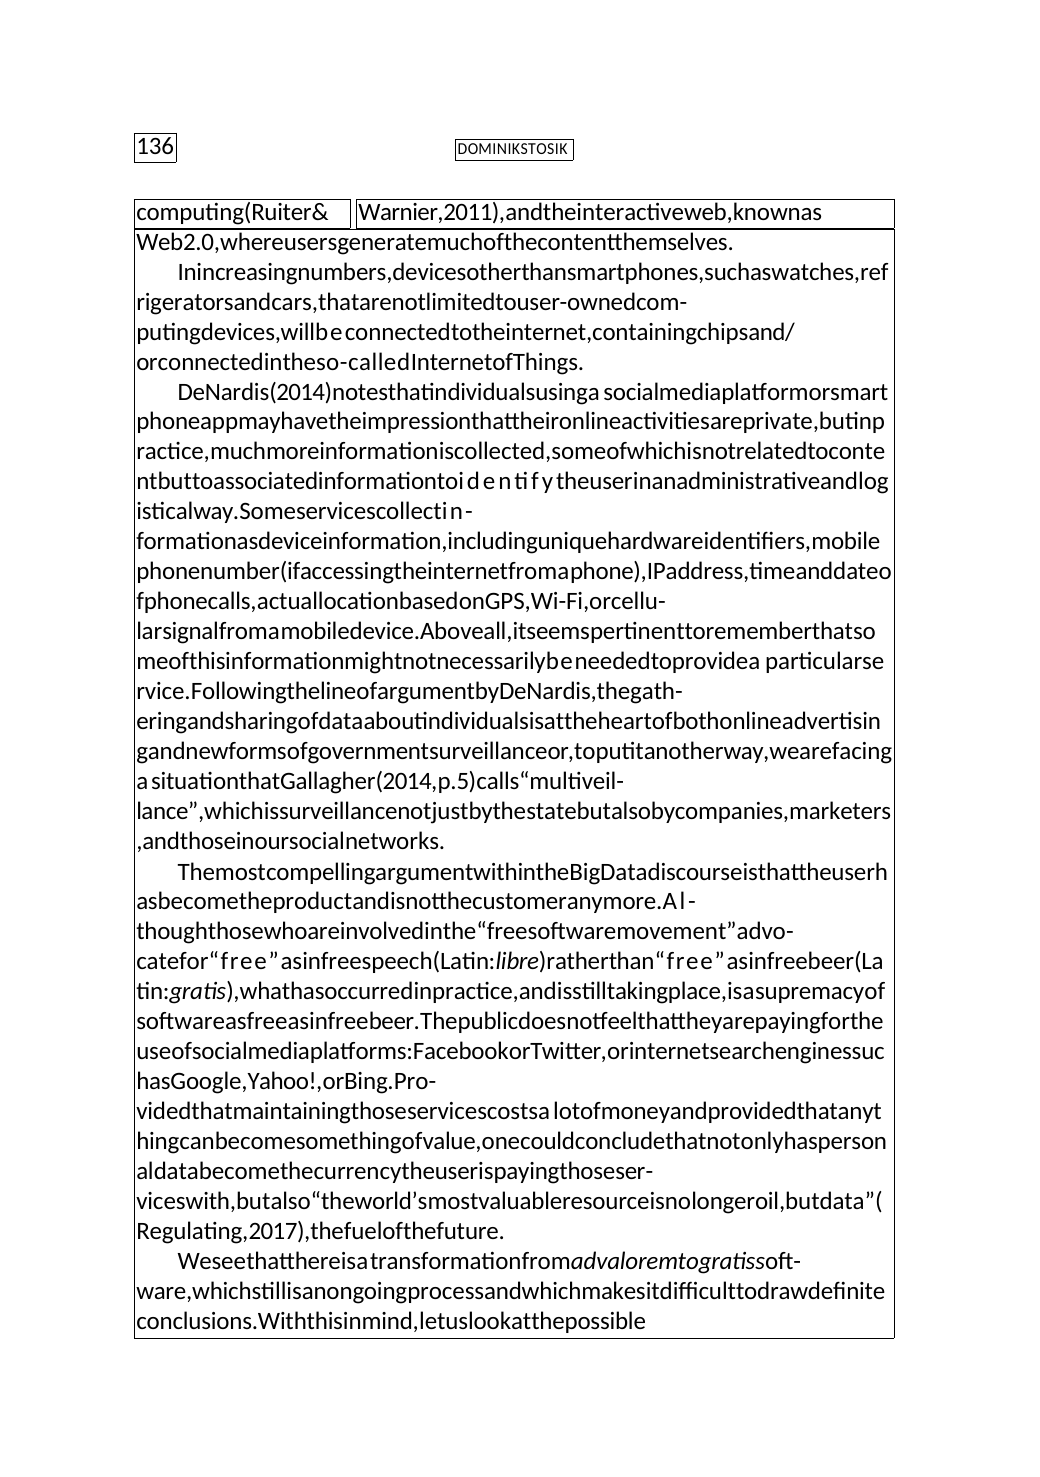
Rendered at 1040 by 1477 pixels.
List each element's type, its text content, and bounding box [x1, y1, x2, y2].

text DeNardis(2014)notesthatindividualsusingasocialmediaplatformorsmartphoneappmayhavetheimpressionthattheironlineactivitiesareprivate,butinpractice,muchmoreinformationiscollected,someofwhichisnotrelatedtocontentbuttoassociatedinformationtoidentifytheuserinanadministrativeandlogisticalway.Someservicescollectin-formationasdeviceinformation,includinguniquehardwareidentifiers,mobilephonenumber(ifaccessingtheinternetfromaphone),IPaddress,timeanddateofphonecalls,actuallocationbasedonGPS,Wi-Fi,orcellu-larsignalfromamobiledevice.Aboveall,itseemspertinenttorememberthatsomeofthisinformationmightnotnecessarilybeneededtoprovideaparticularservice.FollowingthelineofargumentbyDeNardis,thegath-eringandsharingofdataaboutindividualsisattheheartofbothonlineadvertisingandnewformsofgovernmentsurveillanceor,toputitanotherway,wearefacingasituationthatGallagher(2014,p.5)calls“multiveil-lance”,whichissurveillancenotjustbythestatebutalsobycompanies,marketers,andthoseinoursocialnetworks. [136, 376, 892, 856]
text 136 [136, 134, 176, 160]
text Inincreasingnumbers,devicesotherthansmartphones,suchaswatches,refrigeratorsandcars,thatarenotlimitedtouser-ownedcom-putingdevices,willbeconnectedtotheinternet,containingchipsand/orconnectedintheso-calledInternetofThings. [136, 256, 892, 376]
text Warnier,2011),andtheinteractiveweb,knownas [358, 200, 893, 226]
text DOMINIKSTOSIK [457, 140, 573, 158]
text ThemostcompellingargumentwithintheBigDatadiscourseisthattheuserhasbecometheproductandisnotthecustomeranymore.Al-thoughthosewhoareinvolvedinthe“freesoftwaremovement”advo-catefor“free”asinfreespeech(Latin:libre)ratherthan“free”asinfreebeer(Latin:gratis),whathasoccurredinpractice,andisstilltakingplace,isasupremacyofsoftwareasfreeasinfreebeer.Thepublicdoesnotfeelthattheyarepayingfortheuseofsocialmediaplatforms:FacebookorTwitter,orinternetsearchenginessuchasGoogle,Yahoo!,orBing.Pro-videdthatmaintainingthoseservicescostsalotofmoneyandprovidedthatanythingcanbecomesomethingofvalue,onecouldconcludethatnotonlyhaspersonaldatabecomethecurrencytheuserispayingthoseser-viceswith,butalso“theworld’smostvaluableresourceisnolongeroil,butdata”(Regulating,2017),thefuelofthefuture. [136, 856, 892, 1246]
text Web2.0,whereusersgeneratemuchofthecontentthemselves. [136, 230, 894, 256]
text computing(Ruiter& [136, 200, 350, 226]
text Weseethatthereisatransformationfromadvaloremtogratissoft-ware,whichstillisanongoingprocessandwhichmakesitdifficulttodrawdefiniteconclusions.Withthisinmind,letuslookatthepossible [136, 1246, 892, 1336]
